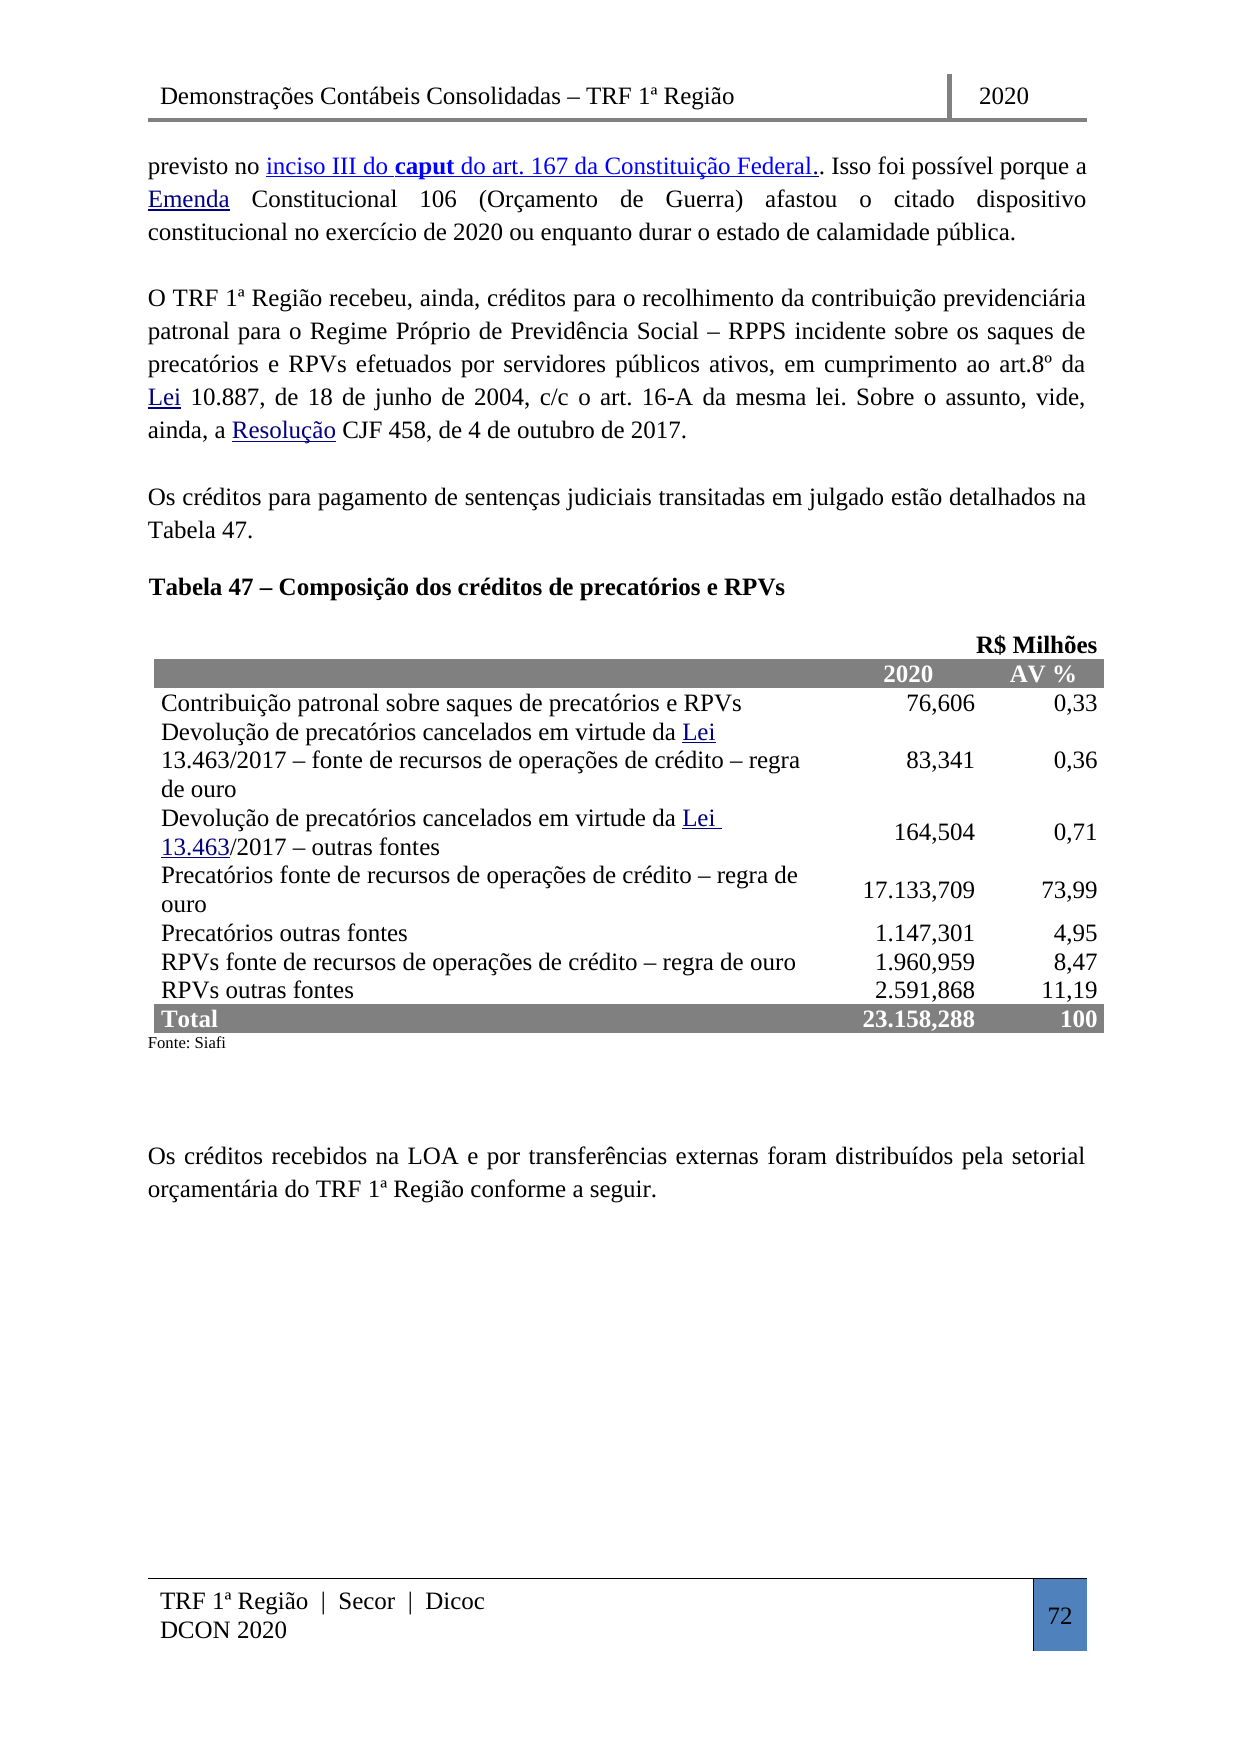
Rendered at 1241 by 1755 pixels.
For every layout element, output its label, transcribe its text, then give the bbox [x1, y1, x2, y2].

table_cell 100 [982, 1004, 1104, 1033]
table_cell 23.158,288 [834, 1004, 982, 1033]
table_cell 164,504 [834, 803, 982, 861]
table_cell Devolução de precatórios cancelados em virtude da Lei 13.463/2017 – outras fontes [154, 803, 834, 861]
table_cell AV % [982, 659, 1104, 688]
table_cell Contribuição patronal sobre saques de precatórios e RPVs [154, 688, 834, 717]
table_cell 83,341 [834, 717, 982, 803]
table_cell 11,19 [982, 976, 1104, 1004]
table_cell 76,606 [834, 688, 982, 717]
table_cell Total [154, 1004, 834, 1033]
text O TRF 1ª Região recebeu, ainda, créditos para o recolhimento da contribuição previdenciária patronal para o Regime Próprio de Previdência Social – RPPS incidente sobre os saques de precatórios e RPVs efetuados por servidores públicos ativos, em cumprimento ao art.8º da Lei 10.887, de 18 de junho de 2004, c/c o art. 16-A da mesma lei. Sobre o assunto, vide, ainda, a Resolução CJF 458, de 4 de outubro de 2017. [148, 283, 1087, 444]
table_cell 1.960,959 [834, 947, 982, 976]
table_cell 2.591,868 [834, 976, 982, 1004]
text Os créditos recebidos na LOA e por transferências externas foram distribuídos pela setorial orçamentária do TRF 1ª Região conforme a seguir. [148, 1141, 1087, 1202]
table_cell Precatórios fonte de recursos de operações de crédito – regra de ouro [154, 861, 834, 918]
table_cell [154, 659, 834, 688]
text Tabela 47 – Composição dos créditos de precatórios e RPVs [149, 570, 1086, 603]
table_cell 2020 [834, 659, 982, 688]
table_cell 17.133,709 [834, 861, 982, 918]
table_cell 4,95 [982, 918, 1104, 947]
table_cell RPVs fonte de recursos de operações de crédito – regra de ouro [154, 947, 834, 976]
table_cell 0,33 [982, 688, 1104, 717]
table_cell Precatórios outras fontes [154, 918, 834, 947]
text Fonte: Siafi [148, 1033, 1087, 1062]
table_header R$ Milhões [834, 631, 1104, 659]
table_cell 8,47 [982, 947, 1104, 976]
text previsto no inciso III do caput do art. 167 da Constituição Federal.. Isso foi possível porque a Emenda Constitucional 106 (Orçamento de Guerra) afastou o citado dispositivo constitucional no exercício de 2020 ou enquanto durar o estado de calamidade pública. [148, 151, 1087, 246]
table_cell 0,36 [982, 717, 1104, 803]
table_cell 73,99 [982, 861, 1104, 918]
table_cell 1.147,301 [834, 918, 982, 947]
table_cell RPVs outras fontes [154, 976, 834, 1004]
table_cell Devolução de precatórios cancelados em virtude da Lei 13.463/2017 – fonte de recursos de operações de crédito – regra de ouro [154, 717, 834, 803]
table_cell 0,71 [982, 803, 1104, 861]
table_header [154, 631, 834, 659]
text Os créditos para pagamento de sentenças judiciais transitadas em julgado estão detalhados na Tabela 47. [148, 482, 1087, 544]
